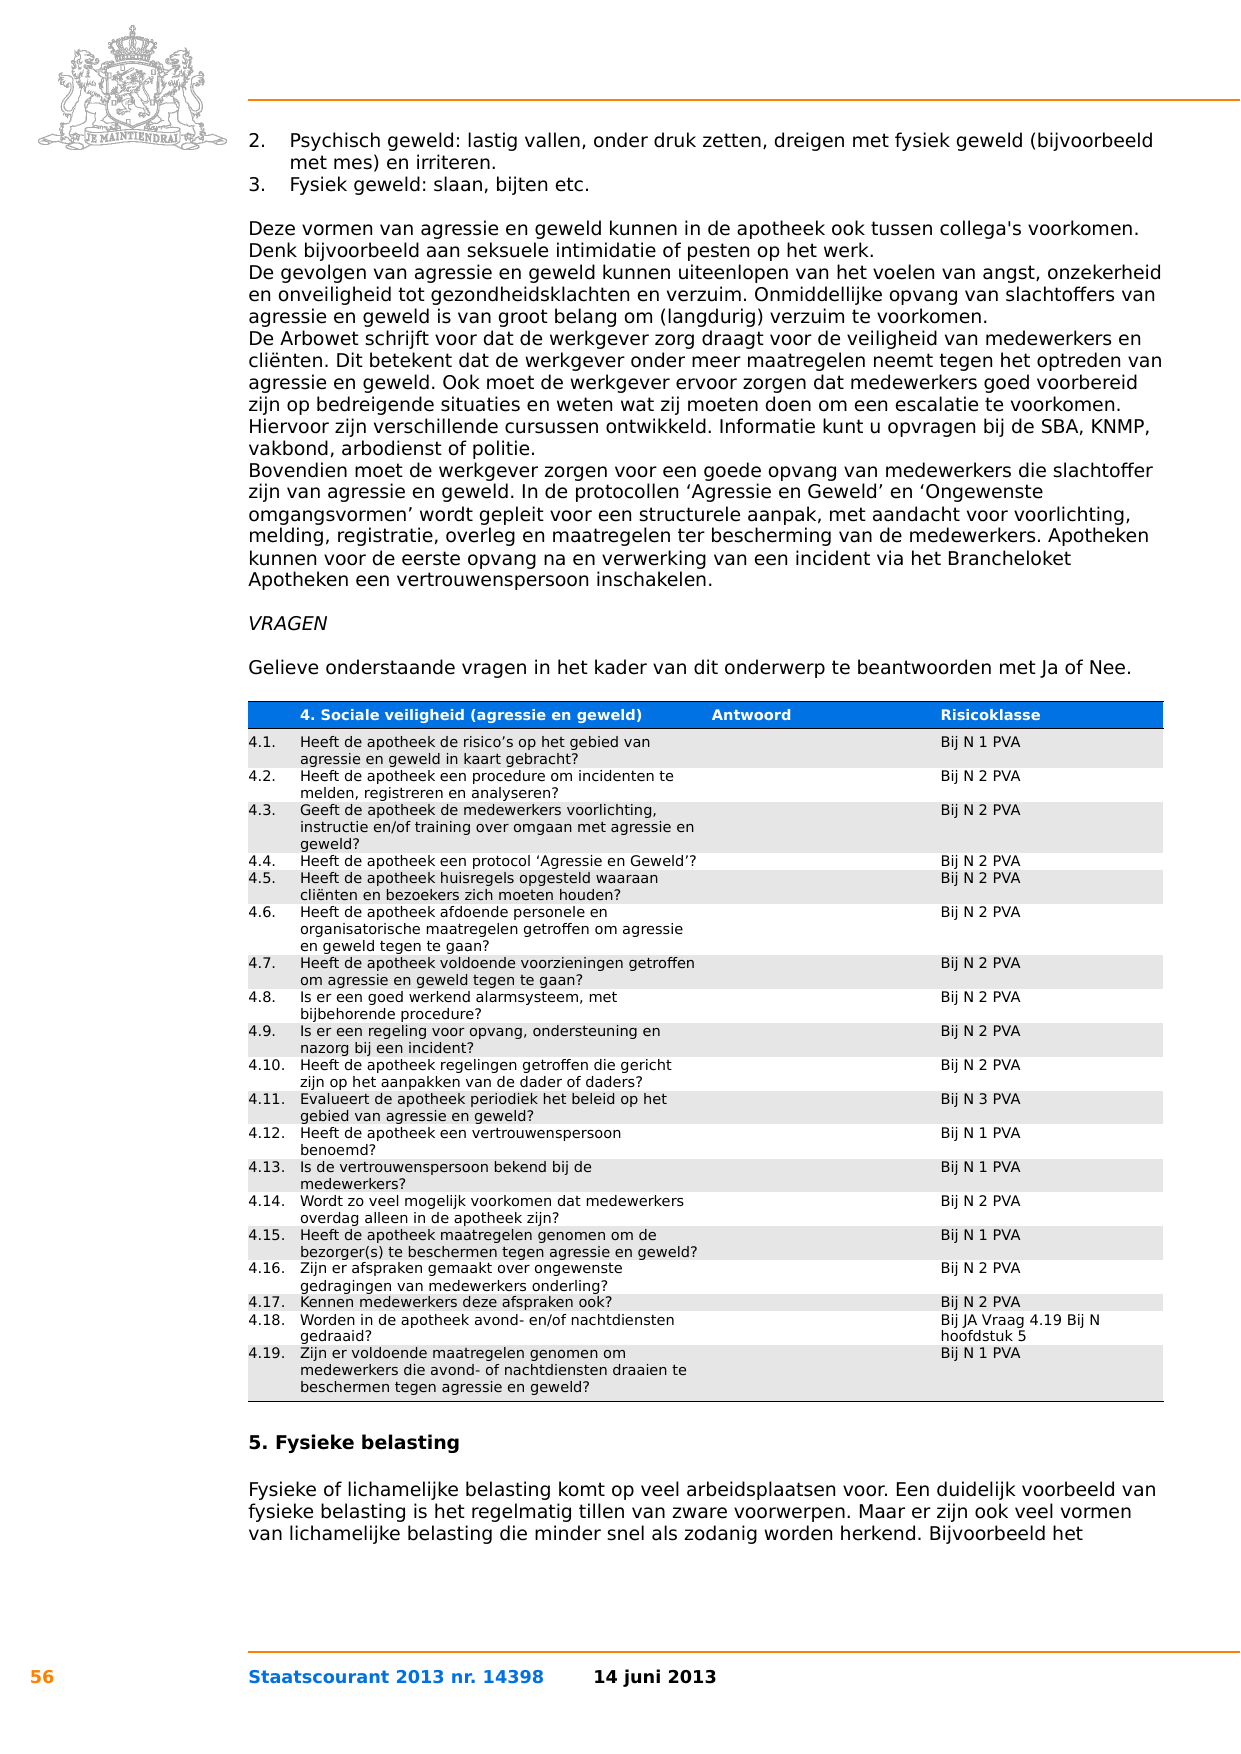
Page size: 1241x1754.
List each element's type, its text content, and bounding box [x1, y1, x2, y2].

table_cell Bij N 1 PVA [935, 1159, 1163, 1192]
table_cell [706, 1260, 934, 1294]
table_cell Heeft de apotheek regelingen getroffen die gericht zijn op het aanpakken van de dader of daders? [294, 1057, 706, 1091]
table_cell Bij N 2 PVA [935, 1260, 1163, 1294]
table_cell Evalueert de apotheek periodiek het beleid op het gebied van agressie en geweld? [294, 1091, 706, 1124]
table_cell 4.16. [248, 1260, 294, 1294]
table_cell [706, 1345, 934, 1401]
table_cell Zijn er voldoende maatregelen genomen om medewerkers die avond- of nachtdiensten draaien te beschermen tegen agressie en geweld? [294, 1345, 706, 1401]
table_header 4. Sociale veiligheid (agressie en geweld) [294, 702, 706, 728]
table_cell [706, 989, 934, 1023]
text Gelieve onderstaande vragen in het kader van dit onderwerp te beantwoorden met Ja of Nee. [248, 657, 1163, 679]
table_cell Is er een goed werkend alarmsysteem, met bijbehorende procedure? [294, 989, 706, 1023]
table_cell 4.1. [248, 729, 294, 768]
table_cell [706, 1057, 934, 1091]
table_cell Geeft de apotheek de medewerkers voorlichting, instructie en/of training over omgaan met agressie en geweld? [294, 802, 706, 853]
table_cell 4.12. [248, 1125, 294, 1158]
subtitle 5. Fysieke belasting [248, 1432, 1163, 1454]
table_cell [706, 904, 934, 955]
table_cell Bij N 2 PVA [935, 1294, 1163, 1311]
table_cell Bij N 1 PVA [935, 729, 1163, 768]
picture [38, 25, 227, 150]
table_header [248, 702, 294, 728]
table_cell 4.9. [248, 1023, 294, 1057]
table_cell 4.4. [248, 853, 294, 870]
table_cell Bij N 1 PVA [935, 1345, 1163, 1401]
table_cell Heeft de apotheek een procedure om incidenten te melden, registreren en analyseren? [294, 768, 706, 802]
table_cell 4.18. [248, 1311, 294, 1345]
table_cell Heeft de apotheek voldoende voorzieningen getroffen om agressie en geweld tegen te gaan? [294, 955, 706, 989]
table_cell Bij N 2 PVA [935, 802, 1163, 853]
table_cell Heeft de apotheek maatregelen genomen om de bezorger(s) te beschermen tegen agressie en geweld? [294, 1226, 706, 1260]
table_cell Bij N 2 PVA [935, 904, 1163, 955]
table_cell Bij N 2 PVA [935, 955, 1163, 989]
table_cell Bij N 2 PVA [935, 853, 1163, 870]
table_cell [706, 729, 934, 768]
table_cell Bij N 2 PVA [935, 1023, 1163, 1057]
table_cell Heeft de apotheek huisregels opgesteld waaraan cliënten en bezoekers zich moeten houden? [294, 870, 706, 904]
table_cell Heeft de apotheek een protocol ‘Agressie en Geweld’? [294, 853, 706, 870]
table_cell Bij N 1 PVA [935, 1226, 1163, 1260]
table_cell [706, 853, 934, 870]
table_cell Wordt zo veel mogelijk voorkomen dat medewerkers overdag alleen in de apotheek zijn? [294, 1193, 706, 1226]
table_cell [706, 1311, 934, 1345]
table_cell Bij N 2 PVA [935, 989, 1163, 1023]
table_cell [706, 1159, 934, 1192]
text 3. Fysiek geweld: slaan, bijten etc. [248, 174, 1163, 196]
subtitle VRAGEN [248, 613, 1163, 635]
table_cell 4.13. [248, 1159, 294, 1192]
text Deze vormen van agressie en geweld kunnen in de apotheek ook tussen collega's voorkomen. Denk bijvoorbeeld aan seksuele intimidatie of pesten op het werk. [248, 218, 1163, 262]
table_cell Kennen medewerkers deze afspraken ook? [294, 1294, 706, 1311]
table_cell 4.11. [248, 1091, 294, 1124]
table_cell Bij JA Vraag 4.19 Bij N hoofdstuk 5 [935, 1311, 1163, 1345]
text De Arbowet schrijft voor dat de werkgever zorg draagt voor de veiligheid van medewerkers en cliënten. Dit betekent dat de werkgever onder meer maatregelen neemt tegen het optreden van agressie en geweld. Ook moet de werkgever ervoor zorgen dat medewerkers goed voorbereid zijn op bedreigende situaties en weten wat zij moeten doen om een escalatie te voorkomen. Hiervoor zijn verschillende cursussen ontwikkeld. Informatie kunt u opvragen bij de SBA, KNMP, vakbond, arbodienst of politie. [248, 328, 1163, 459]
table_cell [706, 870, 934, 904]
table_cell Heeft de apotheek afdoende personele en organisatorische maatregelen getroffen om agressie en geweld tegen te gaan? [294, 904, 706, 955]
table_cell [706, 768, 934, 802]
text 2. Psychisch geweld: lastig vallen, onder druk zetten, dreigen met fysiek geweld (bijvoorbeeld met mes) en irriteren. [248, 130, 1163, 174]
table_cell Bij N 2 PVA [935, 768, 1163, 802]
table_header Risicoklasse [935, 702, 1163, 728]
table_cell 4.2. [248, 768, 294, 802]
text De gevolgen van agressie en geweld kunnen uiteenlopen van het voelen van angst, onzekerheid en onveiligheid tot gezondheidsklachten en verzuim. Onmiddellijke opvang van slachtoffers van agressie en geweld is van groot belang om (langdurig) verzuim te voorkomen. [248, 262, 1163, 328]
text Bovendien moet de werkgever zorgen voor een goede opvang van medewerkers die slachtoffer zijn van agressie en geweld. In de protocollen ‘Agressie en Geweld’ en ‘Ongewenste omgangsvormen’ wordt gepleit voor een structurele aanpak, met aandacht voor voorlichting, melding, registratie, overleg en maatregelen ter bescherming van de medewerkers. Apotheken kunnen voor de eerste opvang na en verwerking van een incident via het Brancheloket Apotheken een vertrouwenspersoon inschakelen. [248, 459, 1163, 591]
table_cell 4.10. [248, 1057, 294, 1091]
table_cell 4.17. [248, 1294, 294, 1311]
table_cell Heeft de apotheek een vertrouwenspersoon benoemd? [294, 1125, 706, 1158]
table_cell [706, 1294, 934, 1311]
table_header Antwoord [706, 702, 934, 728]
table_cell Zijn er afspraken gemaakt over ongewenste gedragingen van medewerkers onderling? [294, 1260, 706, 1294]
table_cell 4.15. [248, 1226, 294, 1260]
table_cell [706, 955, 934, 989]
table_cell Bij N 2 PVA [935, 870, 1163, 904]
table_cell [706, 1226, 934, 1260]
table_cell Is de vertrouwenspersoon bekend bij de medewerkers? [294, 1159, 706, 1192]
table_cell Heeft de apotheek de risico’s op het gebied van agressie en geweld in kaart gebracht? [294, 729, 706, 768]
table_cell Bij N 1 PVA [935, 1125, 1163, 1158]
table_cell [706, 1091, 934, 1124]
table_cell 4.3. [248, 802, 294, 853]
table_cell 4.5. [248, 870, 294, 904]
table_cell Bij N 2 PVA [935, 1057, 1163, 1091]
text Fysieke of lichamelijke belasting komt op veel arbeidsplaatsen voor. Een duidelijk voorbeeld van fysieke belasting is het regelmatig tillen van zware voorwerpen. Maar er zijn ook veel vormen van lichamelijke belasting die minder snel als zodanig worden herkend. Bijvoorbeeld het [248, 1479, 1163, 1545]
table_cell Bij N 3 PVA [935, 1091, 1163, 1124]
table_cell Is er een regeling voor opvang, ondersteuning en nazorg bij een incident? [294, 1023, 706, 1057]
table_cell 4.7. [248, 955, 294, 989]
table_cell [706, 1125, 934, 1158]
table_cell 4.8. [248, 989, 294, 1023]
table_cell [706, 802, 934, 853]
table_cell Worden in de apotheek avond- en/of nachtdiensten gedraaid? [294, 1311, 706, 1345]
table_cell 4.14. [248, 1193, 294, 1226]
table_cell 4.6. [248, 904, 294, 955]
table_cell [706, 1023, 934, 1057]
table_cell Bij N 2 PVA [935, 1193, 1163, 1226]
table_cell 4.19. [248, 1345, 294, 1401]
table_cell [706, 1193, 934, 1226]
